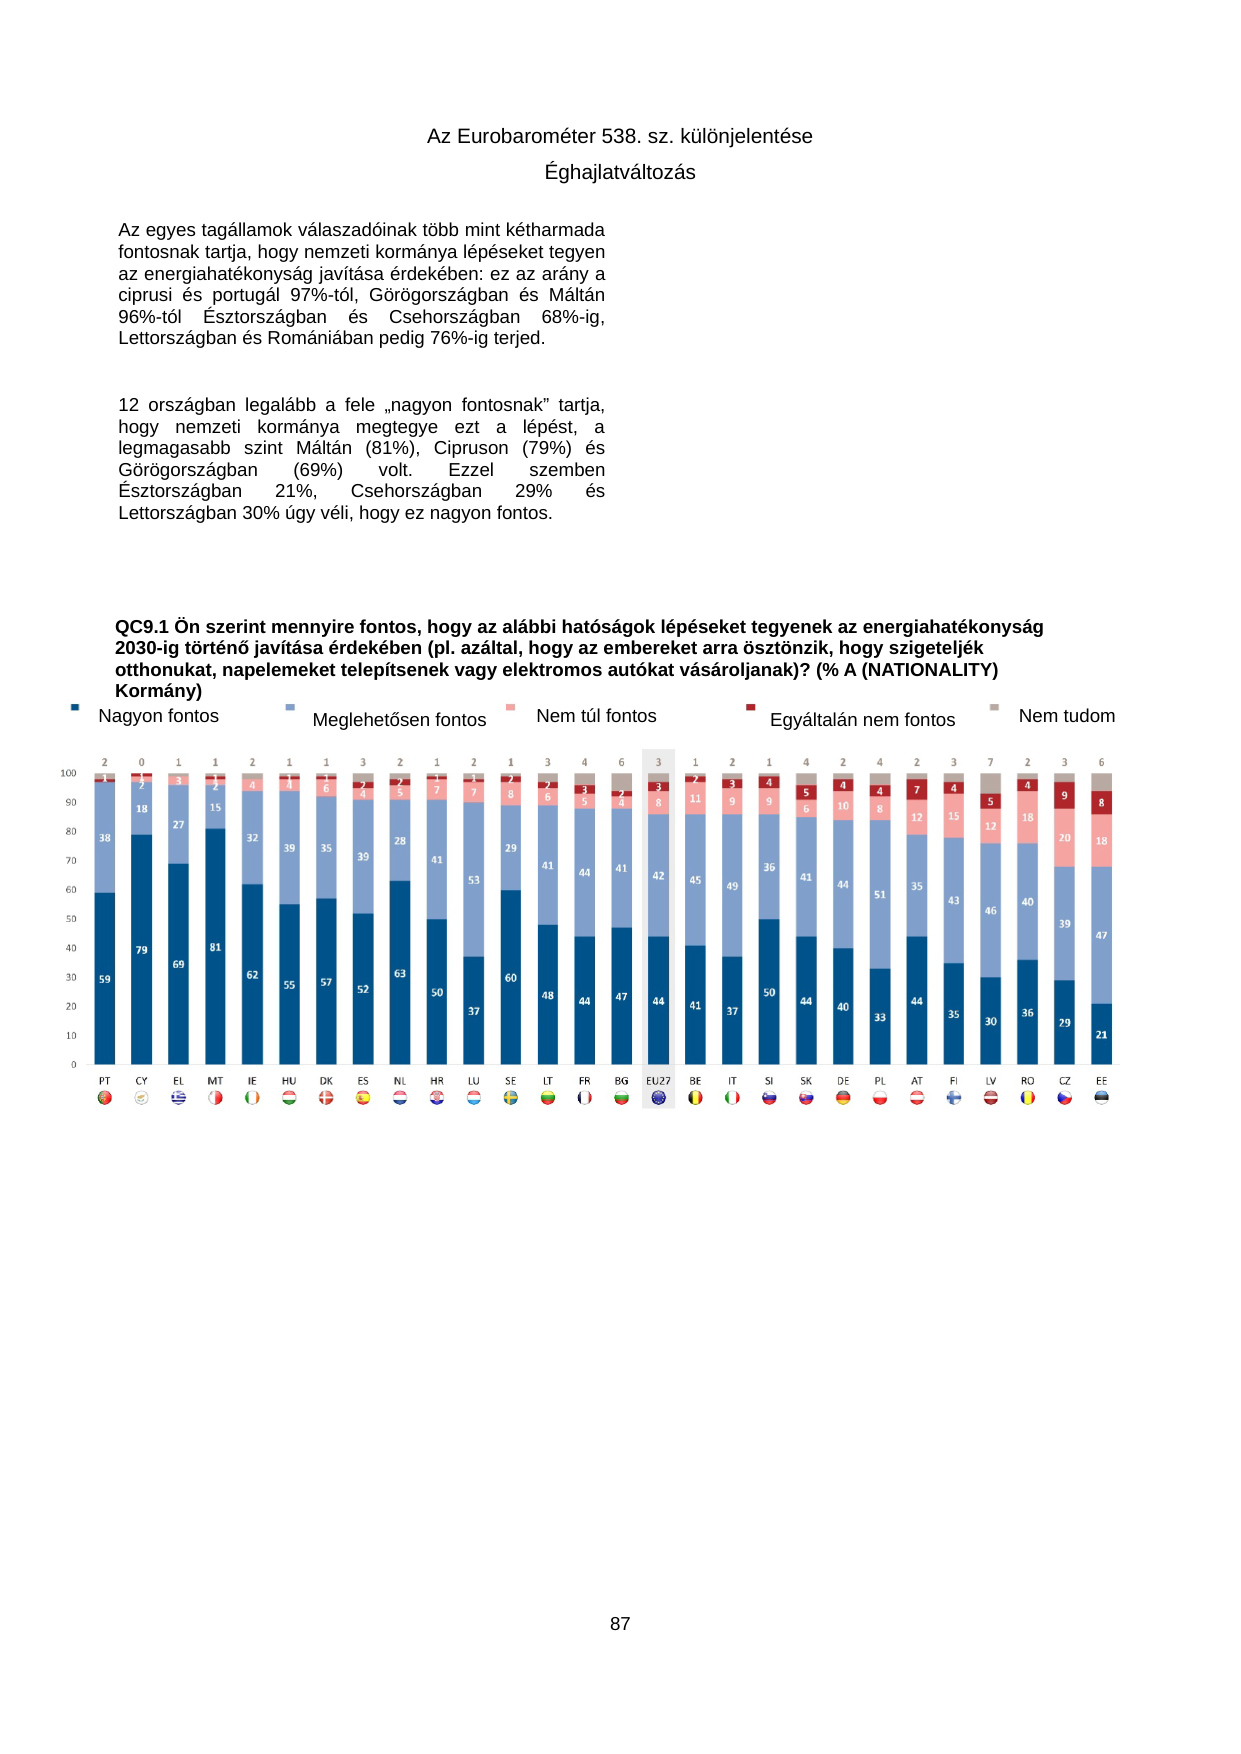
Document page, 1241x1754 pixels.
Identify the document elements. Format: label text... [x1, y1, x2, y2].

text 12 országban legalább a fele „nagyon fontosnak” tartja, hogy nemzeti kormánya megtegye ezt a lépést, a legmagasabb szint Máltán (81%), Cipruson (79%) és Görögországban (69%) volt. Ezzel szemben Észtországban 21%, Csehországban 29% és Lettországban 30% úgy véli, hogy ez nagyon fontos. [118, 394, 605, 523]
text Az egyes tagállamok válaszadóinak több mint kétharmada fontosnak tartja, hogy nemzeti kormánya lépéseket tegyen az energiahatékonyság javítása érdekében: ez az arány a ciprusi és portugál 97%-tól, Görögországban és Máltán 96%-tól Észtországban és Csehországban 68%-ig, Lettországban és Romániában pedig 76%-ig terjed. [118, 219, 605, 349]
picture [58, 697, 1005, 715]
picture [58, 745, 1128, 1111]
